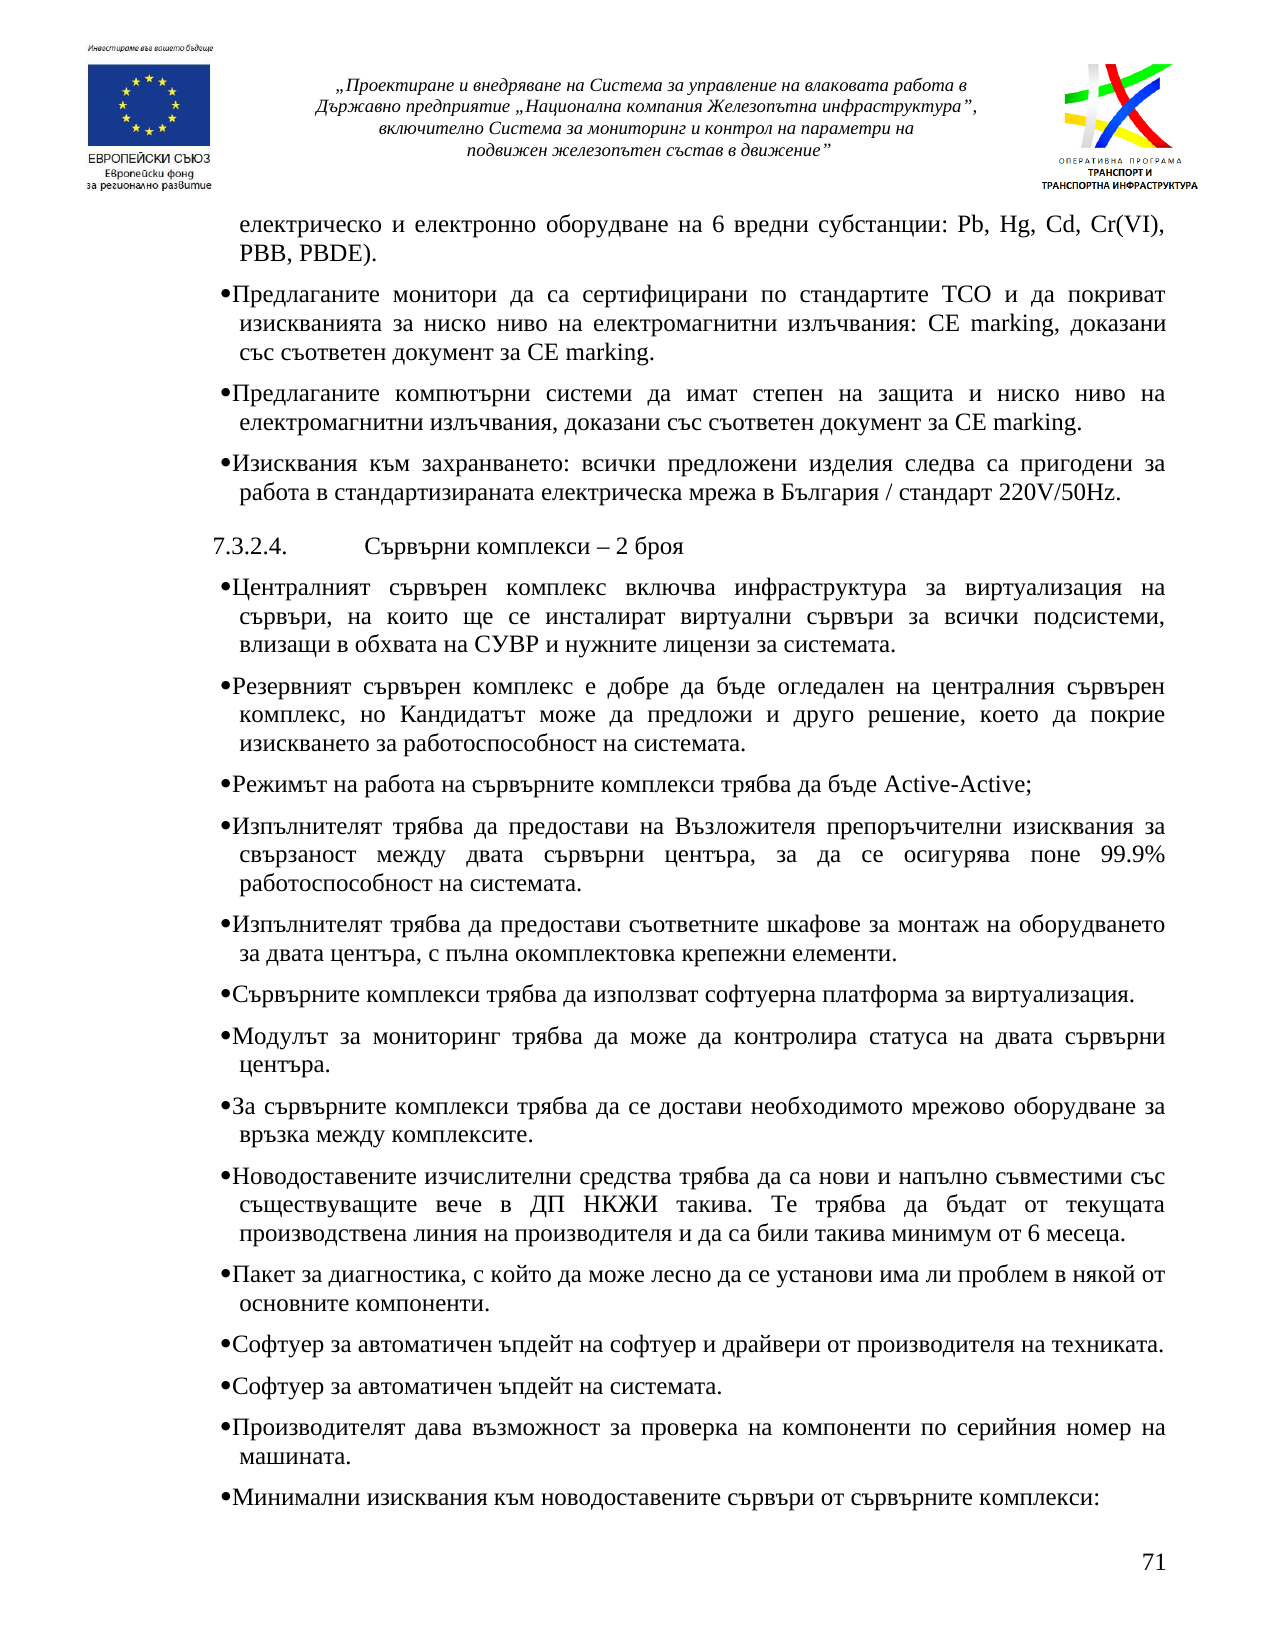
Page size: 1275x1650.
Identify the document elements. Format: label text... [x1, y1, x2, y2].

text Производителят дава възможност за проверка на компоненти по серийния номер на машината. [221, 1412, 1167, 1469]
subtitle Сървърни комплекси – 2 броя [133, 531, 1167, 559]
text Софтуер за автоматичен ъпдейт на системата. [221, 1371, 1167, 1399]
text Софтуер за автоматичен ъпдейт на софтуер и драйвери от производителя на техниката. [221, 1329, 1167, 1358]
text Новодоставените изчислителни средства трябва да са нови и напълно съвместими със съществуващите вече в ДП НКЖИ такива. Те трябва да бъдат от текущата производствена линия на производителя и да са били такива минимум от 6 месеца. [221, 1161, 1167, 1247]
text Минимални изисквания към новодоставените сървъри от сървърните комплекси: [222, 1482, 1167, 1511]
text За сървърните комплекси трябва да се достави необходимото мрежово оборудване за връзка между комплексите. [221, 1091, 1167, 1148]
text Резервният сървърен комплекс е добре да бъде огледален на централния сървърен комплекс, но Кандидатът може да предложи и друго решение, което да покрие изискването за работоспособност на системата. [221, 671, 1167, 757]
text електрическо и електронно оборудване на 6 вредни субстанции: Pb, Hg, Cd, Cr(VI), PBB, PBDE). [221, 209, 1167, 267]
text Централният сървърен комплекс включва инфраструктура за виртуализация на сървъри, на които ще се инсталират виртуални сървъри за всички подсистеми, влизащи в обхвата на СУВР и нужните лицензи за системата. [221, 572, 1167, 658]
text Пакет за диагностика, с който да може лесно да се установи има ли проблем в някой от основните компоненти. [221, 1259, 1167, 1317]
text Сървърните комплекси трябва да използват софтуерна платформа за виртуализация. [221, 979, 1167, 1008]
text Предлаганите монитори да са сертифицирани по стандартите TCO и да покриват изискванията за ниско ниво на електромагнитни излъчвания: CE marking, доказани със съответен документ за CE marking. [221, 279, 1167, 366]
text Изисквания към захранването: всички предложени изделия следва са пригодени за работа в стандартизираната електрическа мрежа в България / стандарт 220V/50Hz. [221, 448, 1167, 506]
text Модулът за мониторинг трябва да може да контролира статуса на двата сървърни центъра. [221, 1021, 1167, 1078]
text Изпълнителят трябва да предостави на Възложителя препоръчителни изисквания за свързаност между двата сървърни центъра, за да се осигурява поне 99.9% работоспособност на системата. [221, 811, 1167, 897]
text Изпълнителят трябва да предостави съответните шкафове за монтаж на оборудването за двата центъра, с пълна окомплектовка крепежни елементи. [221, 909, 1167, 967]
text Предлаганите компютърни системи да имат степен на защита и ниско ниво на електромагнитни излъчвания, доказани със съответен документ за CE marking. [221, 378, 1167, 436]
text Режимът на работа на сървърните комплекси трябва да бъде Active-Active; [221, 769, 1167, 798]
